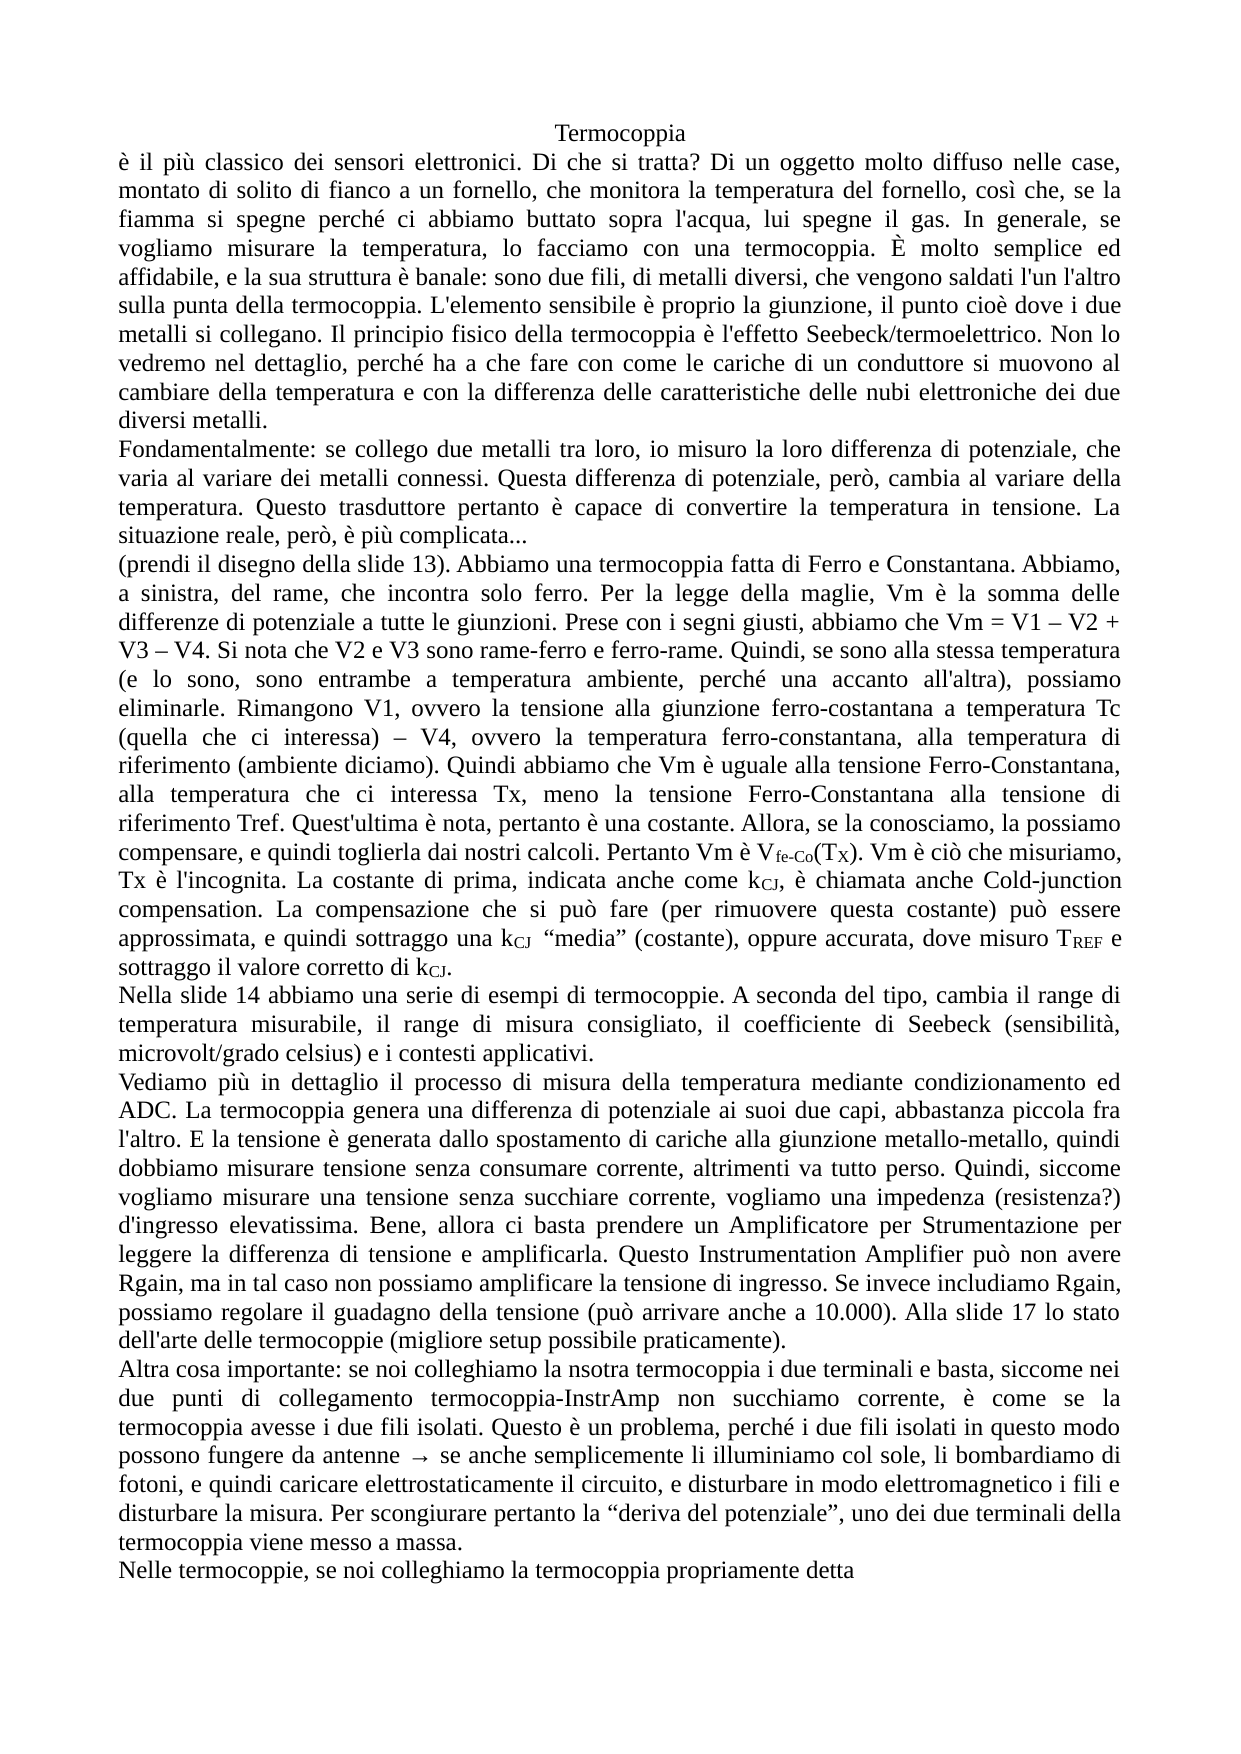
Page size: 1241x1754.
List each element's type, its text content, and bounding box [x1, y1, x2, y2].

text è il più classico dei sensori elettronici. Di che si tratta? Di un oggetto molto diffuso nelle case, montato di solito di fianco a un fornello, che monitora la temperatura del fornello, così che, se la fiamma si spegne perché ci abbiamo buttato sopra l'acqua, lui spegne il gas. In generale, se vogliamo misurare la temperatura, lo facciamo con una termocoppia. È molto semplice ed affidabile, e la sua struttura è banale: sono due fili, di metalli diversi, che vengono saldati l'un l'altro sulla punta della termocoppia. L'elemento sensibile è proprio la giunzione, il punto cioè dove i due metalli si collegano. Il principio fisico della termocoppia è l'effetto Seebeck/termoelettrico. Non lo vedremo nel dettaglio, perché ha a che fare con come le cariche di un conduttore si muovono al cambiare della temperatura e con la differenza delle caratteristiche delle nubi elettroniche dei due diversi metalli. [118, 147, 1122, 434]
text (prendi il disegno della slide 13). Abbiamo una termocoppia fatta di Ferro e Constantana. Abbiamo, a sinistra, del rame, che incontra solo ferro. Per la legge della maglie, Vm è la somma delle differenze di potenziale a tutte le giunzioni. Prese con i segni giusti, abbiamo che Vm = V1 – V2 + V3 – V4. Si nota che V2 e V3 sono rame-ferro e ferro-rame. Quindi, se sono alla stessa temperatura (e lo sono, sono entrambe a temperatura ambiente, perché una accanto all'altra), possiamo eliminarle. Rimangono V1, ovvero la tensione alla giunzione ferro-costantana a temperatura Tc (quella che ci interessa) – V4, ovvero la temperatura ferro-constantana, alla temperatura di riferimento (ambiente diciamo). Quindi abbiamo che Vm è uguale alla tensione Ferro-Constantana, alla temperatura che ci interessa Tx, meno la tensione Ferro-Constantana alla tensione di riferimento Tref. Quest'ultima è nota, pertanto è una costante. Allora, se la conosciamo, la possiamo compensare, e quindi toglierla dai nostri calcoli. Pertanto Vm è Vfe-Co(TX). Vm è ciò che misuriamo, Tx è l'incognita. La costante di prima, indicata anche come kCJ, è chiamata anche Cold-junction compensation. La compensazione che si può fare (per rimuovere questa costante) può essere approssimata, e quindi sottraggo una kCJ “media” (costante), oppure accurata, dove misuro TREF e sottraggo il valore corretto di kCJ. [118, 549, 1122, 981]
text Vediamo più in dettaglio il processo di misura della temperatura mediante condizionamento ed ADC. La termocoppia genera una differenza di potenziale ai suoi due capi, abbastanza piccola fra l'altro. E la tensione è generata dallo spostamento di cariche alla giunzione metallo-metallo, quindi dobbiamo misurare tensione senza consumare corrente, altrimenti va tutto perso. Quindi, siccome vogliamo misurare una tensione senza succhiare corrente, vogliamo una impedenza (resistenza?) d'ingresso elevatissima. Bene, allora ci basta prendere un Amplificatore per Strumentazione per leggere la differenza di tensione e amplificarla. Questo Instrumentation Amplifier può non avere Rgain, ma in tal caso non possiamo amplificare la tensione di ingresso. Se invece includiamo Rgain, possiamo regolare il guadagno della tensione (può arrivare anche a 10.000). Alla slide 17 lo stato dell'arte delle termocoppie (migliore setup possibile praticamente). [118, 1067, 1122, 1354]
text Termocoppia [118, 118, 1122, 147]
text Fondamentalmente: se collego due metalli tra loro, io misuro la loro differenza di potenziale, che varia al variare dei metalli connessi. Questa differenza di potenziale, però, cambia al variare della temperatura. Questo trasduttore pertanto è capace di convertire la temperatura in tensione. La situazione reale, però, è più complicata... [118, 434, 1122, 549]
text Nella slide 14 abbiamo una serie di esempi di termocoppie. A seconda del tipo, cambia il range di temperatura misurabile, il range di misura consigliato, il coefficiente di Seebeck (sensibilità, microvolt/grado celsius) e i contesti applicativi. [118, 981, 1122, 1067]
text Altra cosa importante: se noi colleghiamo la nsotra termocoppia i due terminali e basta, siccome nei due punti di collegamento termocoppia-InstrAmp non succhiamo corrente, è come se la termocoppia avesse i due fili isolati. Questo è un problema, perché i due fili isolati in questo modo possono fungere da antenne → se anche semplicemente li illuminiamo col sole, li bombardiamo di fotoni, e quindi caricare elettrostaticamente il circuito, e disturbare in modo elettromagnetico i fili e disturbare la misura. Per scongiurare pertanto la “deriva del potenziale”, uno dei due terminali della termocoppia viene messo a massa. [118, 1354, 1122, 1556]
text Nelle termocoppie, se noi colleghiamo la termocoppia propriamente detta [118, 1556, 1122, 1584]
